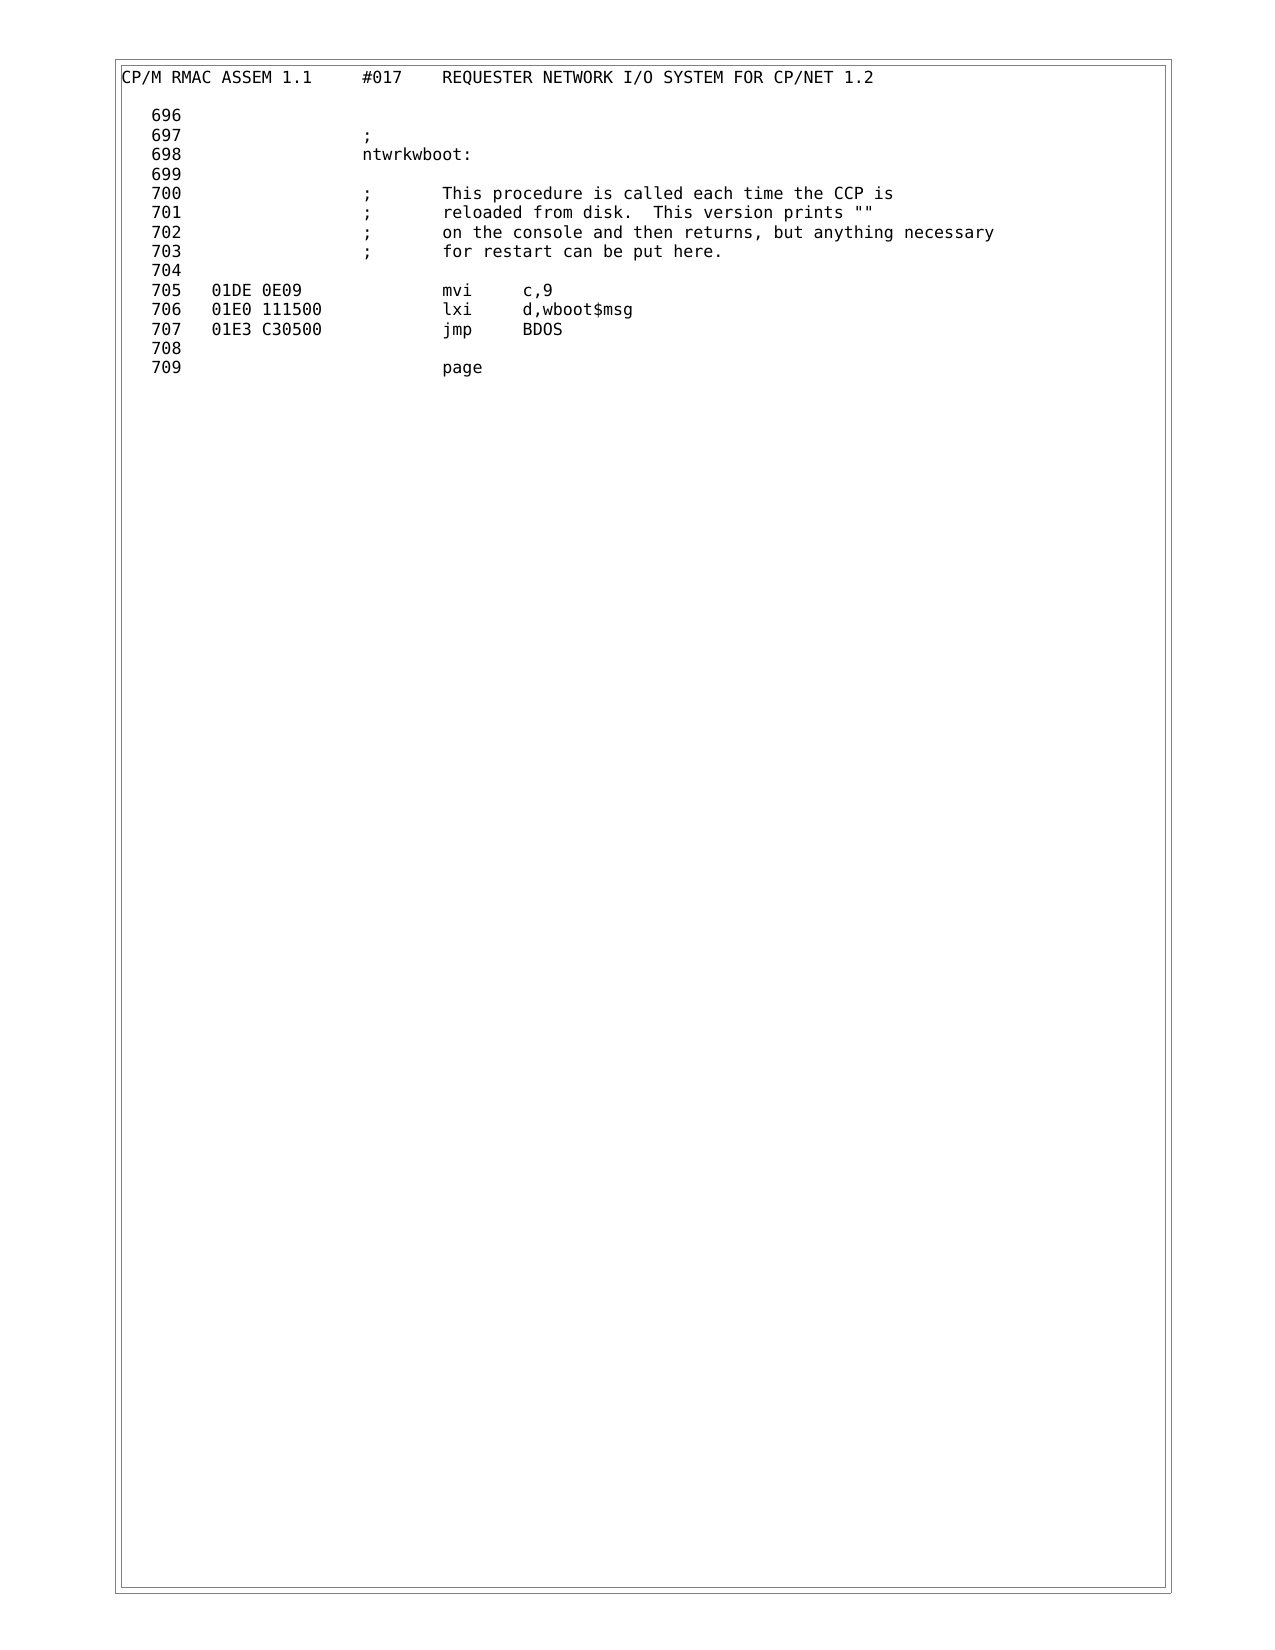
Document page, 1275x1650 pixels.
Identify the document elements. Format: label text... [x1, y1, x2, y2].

table_cell CP/M RMAC ASSEM 1.1 #017 REQUESTER NETWORK I/O SYSTEM FOR CP/NET 1.2 696 697 ; 698 ntwrkwboot: 699 700 ; This procedure is called each time the CCP is 701 ; reloaded from disk. This version prints "" 702 ; on the console and then returns, but anything necessary 703 ; for restart can be put here. 704 705 01DE 0E09 mvi c,9 706 01E0 111500 lxi d,wboot$msg 707 01E3 C30500 jmp BDOS 708 709 page [118, 60, 1168, 1587]
